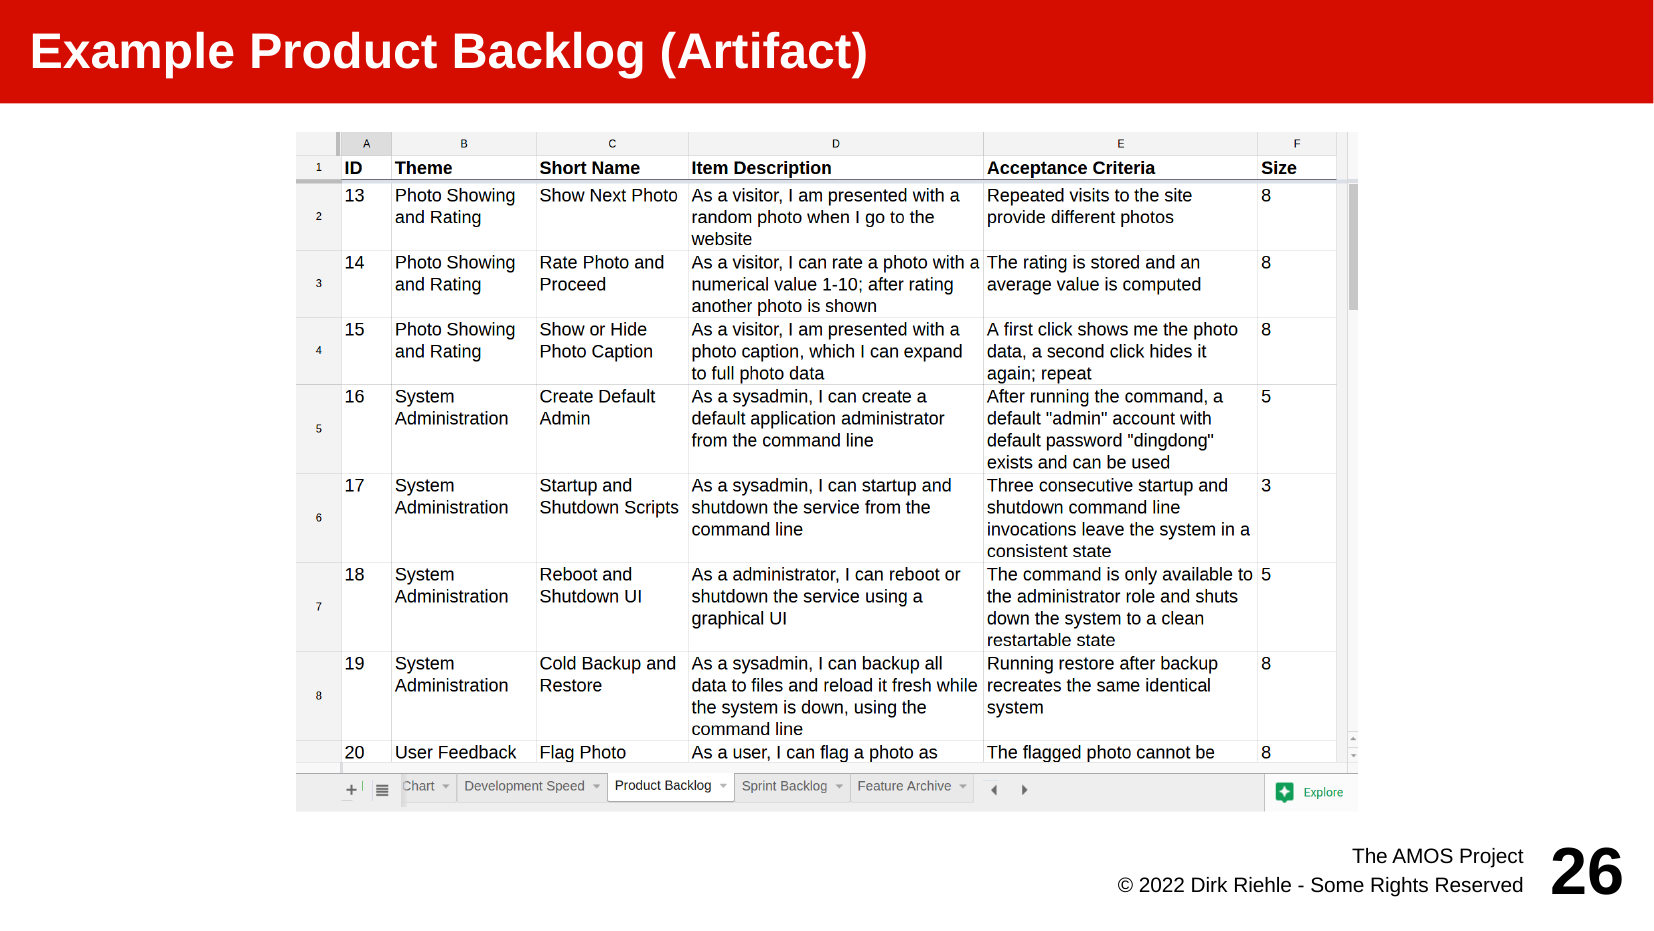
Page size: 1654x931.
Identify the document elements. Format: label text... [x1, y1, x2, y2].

title Example Product Backlog (Artifact) [0, 0, 1654, 104]
picture [296, 132, 1358, 813]
